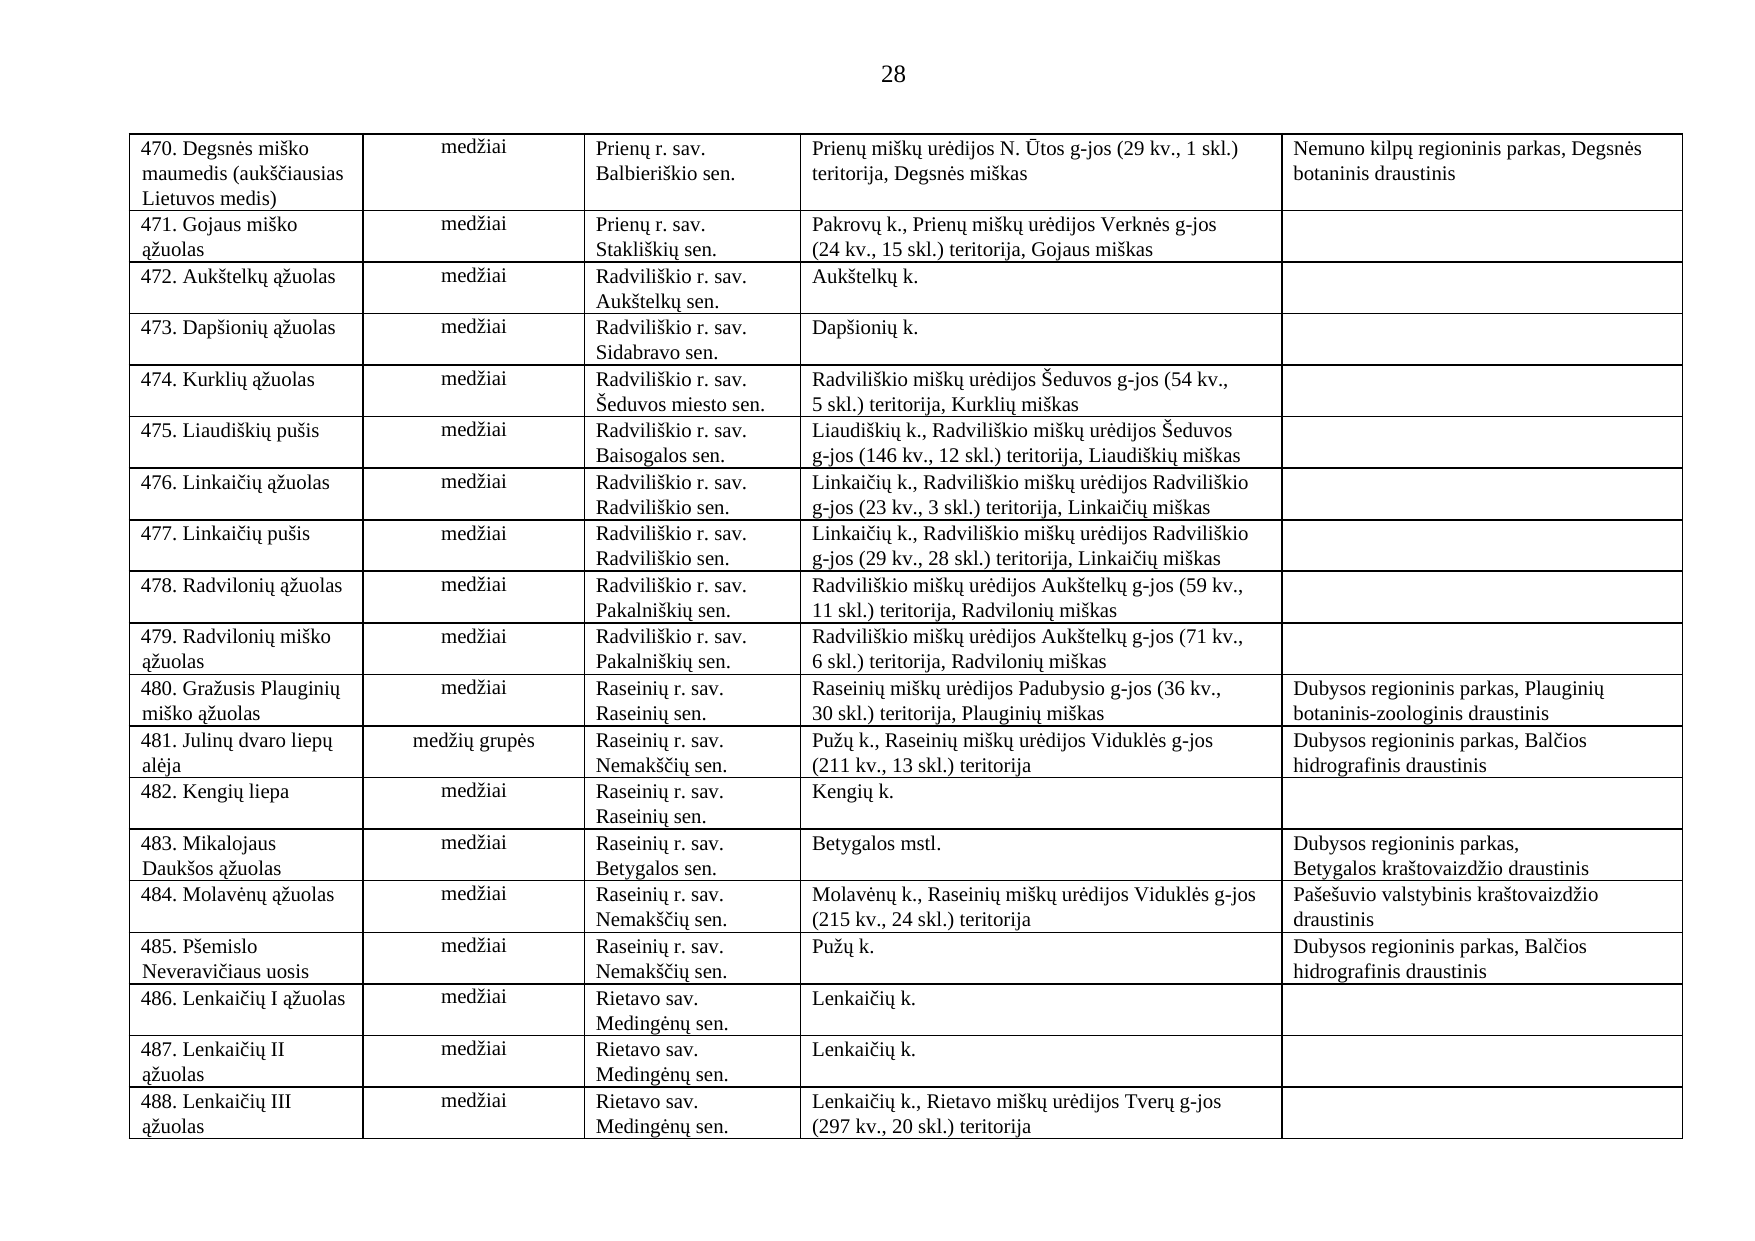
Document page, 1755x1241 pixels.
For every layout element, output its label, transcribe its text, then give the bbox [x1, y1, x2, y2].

table_cell medžiai [364, 211, 584, 261]
table_cell Raseinių r. sav. Betygalos sen. [585, 830, 800, 880]
table_cell 476. Linkaičių ąžuolas [130, 469, 362, 519]
table_cell medžiai [364, 985, 584, 1034]
table_cell medžiai [364, 469, 584, 519]
table_cell Linkaičių k., Radviliškio miškų urėdijos Radviliškio g-jos (29 kv., 28 skl.) teritorija, Linkaičių miškas [801, 521, 1281, 570]
table_cell Raseinių r. sav. Nemakščių sen. [585, 727, 800, 777]
table_cell medžiai [364, 366, 584, 416]
table_cell Linkaičių k., Radviliškio miškų urėdijos Radviliškio g-jos (23 kv., 3 skl.) teritorija, Linkaičių miškas [801, 469, 1281, 519]
table_cell [1283, 572, 1682, 622]
table_cell Pužų k., Raseinių miškų urėdijos Viduklės g-jos (211 kv., 13 skl.) teritorija [801, 727, 1281, 777]
table_cell Radviliškio r. sav. Pakalniškių sen. [585, 624, 800, 673]
table_cell medžiai [364, 314, 584, 364]
table_cell Molavėnų k., Raseinių miškų urėdijos Viduklės g-jos (215 kv., 24 skl.) teritorija [801, 881, 1281, 931]
table_cell Lenkaičių k., Rietavo miškų urėdijos Tverų g-jos (297 kv., 20 skl.) teritorija [801, 1088, 1281, 1138]
table_cell [1283, 624, 1682, 673]
table_cell [1283, 314, 1682, 364]
table_cell medžiai [364, 881, 584, 931]
table_cell [1283, 366, 1682, 416]
table_cell medžiai [364, 830, 584, 880]
table_cell 473. Dapšionių ąžuolas [130, 314, 362, 364]
table_cell medžiai [364, 933, 584, 983]
table_cell Dubysos regioninis parkas, Balčios hidrografinis draustinis [1283, 933, 1682, 983]
table_cell Radviliškio r. sav. Pakalniškių sen. [585, 572, 800, 622]
table_cell Radviliškio miškų urėdijos Aukštelkų g-jos (71 kv., 6 skl.) teritorija, Radvilonių miškas [801, 624, 1281, 673]
table_cell Raseinių miškų urėdijos Padubysio g-jos (36 kv., 30 skl.) teritorija, Plauginių miškas [801, 675, 1281, 725]
table_cell 478. Radvilonių ąžuolas [130, 572, 362, 622]
table_cell Raseinių r. sav. Nemakščių sen. [585, 881, 800, 931]
table_cell Dapšionių k. [801, 314, 1281, 364]
table_cell 485. Pšemislo Neveravičiaus uosis [130, 933, 362, 983]
table_cell Raseinių r. sav. Raseinių sen. [585, 778, 800, 828]
table_cell Pašešuvio valstybinis kraštovaizdžio draustinis [1283, 881, 1682, 931]
table_cell [1283, 778, 1682, 828]
table_cell [1283, 1036, 1682, 1086]
table_cell medžiai [364, 417, 584, 467]
table_cell Kengių k. [801, 778, 1281, 828]
table_cell Liaudiškių k., Radviliškio miškų urėdijos Šeduvos g-jos (146 kv., 12 skl.) teritorija, Liaudiškių miškas [801, 417, 1281, 467]
table_cell 482. Kengių liepa [130, 778, 362, 828]
table_cell Rietavo sav. Medingėnų sen. [585, 1088, 800, 1138]
table_cell 477. Linkaičių pušis [130, 521, 362, 570]
table_cell 470. Degsnės miško maumedis (aukščiausias Lietuvos medis) [130, 135, 362, 209]
table_cell Rietavo sav. Medingėnų sen. [585, 1036, 800, 1086]
table_cell medžiai [364, 572, 584, 622]
table_cell [1283, 263, 1682, 313]
table_cell Radviliškio r. sav. Aukštelkų sen. [585, 263, 800, 313]
table_cell medžiai [364, 135, 584, 209]
table_cell medžiai [364, 624, 584, 673]
table_cell Radviliškio r. sav. Baisogalos sen. [585, 417, 800, 467]
table_cell 474. Kurklių ąžuolas [130, 366, 362, 416]
table_cell Lenkaičių k. [801, 1036, 1281, 1086]
table_cell 479. Radvilonių miško ąžuolas [130, 624, 362, 673]
table_cell medžiai [364, 521, 584, 570]
table_cell Dubysos regioninis parkas, Plauginių botaninis-zoologinis draustinis [1283, 675, 1682, 725]
table_cell [1283, 521, 1682, 570]
table_cell medžiai [364, 1088, 584, 1138]
table_cell 472. Aukštelkų ąžuolas [130, 263, 362, 313]
table_cell medžiai [364, 1036, 584, 1086]
table_cell Radviliškio miškų urėdijos Šeduvos g-jos (54 kv., 5 skl.) teritorija, Kurklių miškas [801, 366, 1281, 416]
table_cell Prienų r. sav. Stakliškių sen. [585, 211, 800, 261]
table_cell Radviliškio r. sav. Šeduvos miesto sen. [585, 366, 800, 416]
table_cell 486. Lenkaičių I ąžuolas [130, 985, 362, 1034]
table_cell Prienų r. sav. Balbieriškio sen. [585, 135, 800, 209]
table_cell Aukštelkų k. [801, 263, 1281, 313]
table_cell 487. Lenkaičių II ąžuolas [130, 1036, 362, 1086]
table_cell [1283, 469, 1682, 519]
table_cell medžiai [364, 263, 584, 313]
table_cell medžių grupės [364, 727, 584, 777]
table_cell Rietavo sav. Medingėnų sen. [585, 985, 800, 1034]
table_cell 484. Molavėnų ąžuolas [130, 881, 362, 931]
table_cell medžiai [364, 675, 584, 725]
table_cell Lenkaičių k. [801, 985, 1281, 1034]
table_cell 481. Julinų dvaro liepų alėja [130, 727, 362, 777]
table_cell 480. Gražusis Plauginių miško ąžuolas [130, 675, 362, 725]
table_cell Radviliškio miškų urėdijos Aukštelkų g-jos (59 kv., 11 skl.) teritorija, Radvilonių miškas [801, 572, 1281, 622]
table_cell [1283, 211, 1682, 261]
table_cell [1283, 985, 1682, 1034]
table_cell Pužų k. [801, 933, 1281, 983]
table_cell Prienų miškų urėdijos N. Ūtos g-jos (29 kv., 1 skl.) teritorija, Degsnės miškas [801, 135, 1281, 209]
table_cell Raseinių r. sav. Nemakščių sen. [585, 933, 800, 983]
table_cell Dubysos regioninis parkas, Balčios hidrografinis draustinis [1283, 727, 1682, 777]
table_cell Radviliškio r. sav. Sidabravo sen. [585, 314, 800, 364]
table_cell 483. Mikalojaus Daukšos ąžuolas [130, 830, 362, 880]
table_cell Radviliškio r. sav. Radviliškio sen. [585, 521, 800, 570]
table_cell Nemuno kilpų regioninis parkas, Degsnės botaninis draustinis [1283, 135, 1682, 209]
table_cell medžiai [364, 778, 584, 828]
table_cell Radviliškio r. sav. Radviliškio sen. [585, 469, 800, 519]
table_cell Pakrovų k., Prienų miškų urėdijos Verknės g-jos (24 kv., 15 skl.) teritorija, Gojaus miškas [801, 211, 1281, 261]
table_cell Raseinių r. sav. Raseinių sen. [585, 675, 800, 725]
table_cell 475. Liaudiškių pušis [130, 417, 362, 467]
table_cell [1283, 1088, 1682, 1138]
table_cell Betygalos mstl. [801, 830, 1281, 880]
table_cell [1283, 417, 1682, 467]
table_cell 488. Lenkaičių III ąžuolas [130, 1088, 362, 1138]
table_cell Dubysos regioninis parkas, Betygalos kraštovaizdžio draustinis [1283, 830, 1682, 880]
table_cell 471. Gojaus miško ąžuolas [130, 211, 362, 261]
